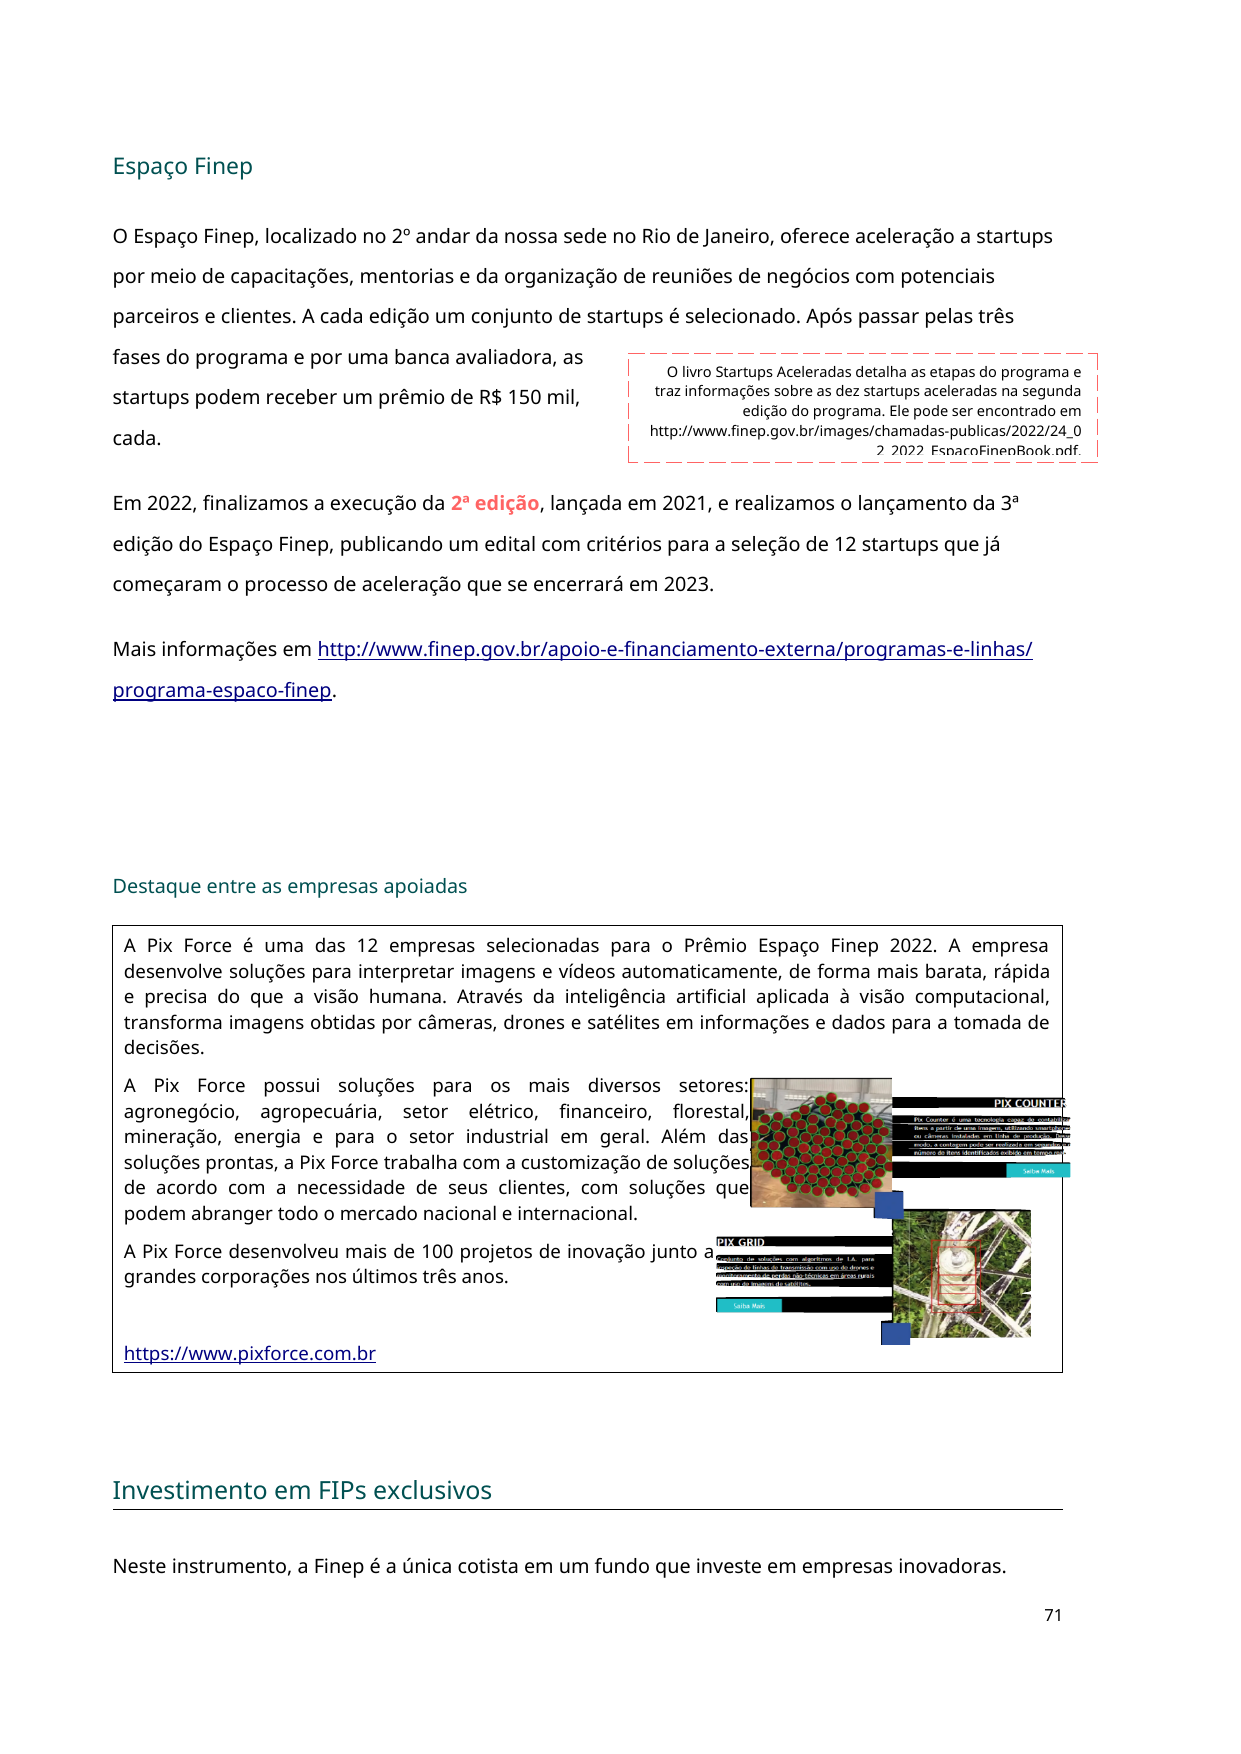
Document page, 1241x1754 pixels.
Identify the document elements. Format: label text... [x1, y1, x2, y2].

subtitle Investimento em FIPs exclusivos [112, 1472, 1063, 1510]
text Espaço Finep [112, 150, 1063, 181]
text Mais informações em http://www.finep.gov.br/apoio-e-financiamento-externa/programas-e-linhas/programa-espaco-finep. [112, 636, 1063, 703]
text Em 2022, finalizamos a execução da 2ª edição, lançada em 2021, e realizamos o lançamento da 3ª edição do Espaço Finep, publicando um edital com critérios para a seleção de 12 startups que já começaram o processo de aceleração que se encerrará em 2023. [112, 489, 1063, 597]
text Neste instrumento, a Finep é a única cotista em um fundo que investe em empresas inovadoras. [112, 1552, 1063, 1579]
text O livro Startups Aceleradas detalha as etapas do programa e traz informações sobre as dez startups aceleradas na segunda edição do programa. Ele pode ser encontrado em http://www.finep.gov.br/images/chamadas-publicas/2022/24_02_2022_EspacoFinepBook.pdf. [644, 361, 1082, 454]
table_header A Pix Force é uma das 12 empresas selecionadas para o Prêmio Espaço Finep 2022. A empresa desenvolve soluções para interpretar imagens e vídeos automaticamente, de forma mais barata, rápida e precisa do que a visão humana. Através da inteligência artificial aplicada à visão computacional, transforma imagens obtidas por câmeras, drones e satélites em informações e dados para a tomada de decisões. A Pix Force possui soluções para os mais diversos setores: agronegócio, agropecuária, setor elétrico, financeiro, florestal, mineração, energia e para o setor industrial em geral. Além das soluções prontas, a Pix Force trabalha com a customização de soluções de acordo com a necessidade de seus clientes, com soluções que podem abranger todo o mercado nacional e internacional. A Pix Force desenvolveu mais de 100 projetos de inovação junto a grandes corporações nos últimos três anos. https://www.pixforce.com.br [113, 926, 1062, 1372]
text O Espaço Finep, localizado no 2º andar da nossa sede no Rio de Janeiro, oferece aceleração a startups por meio de capacitações, mentorias e da organização de reuniões de negócios com potenciais parceiros e clientes. A cada edição um conjunto de startups é selecionado. Após passar pelas três fases do programa e por uma banca avaliadora, as startups podem receber um prêmio de R$ 150 mil, cada. [112, 222, 1098, 463]
text Destaque entre as empresas apoiadas [112, 872, 1063, 899]
